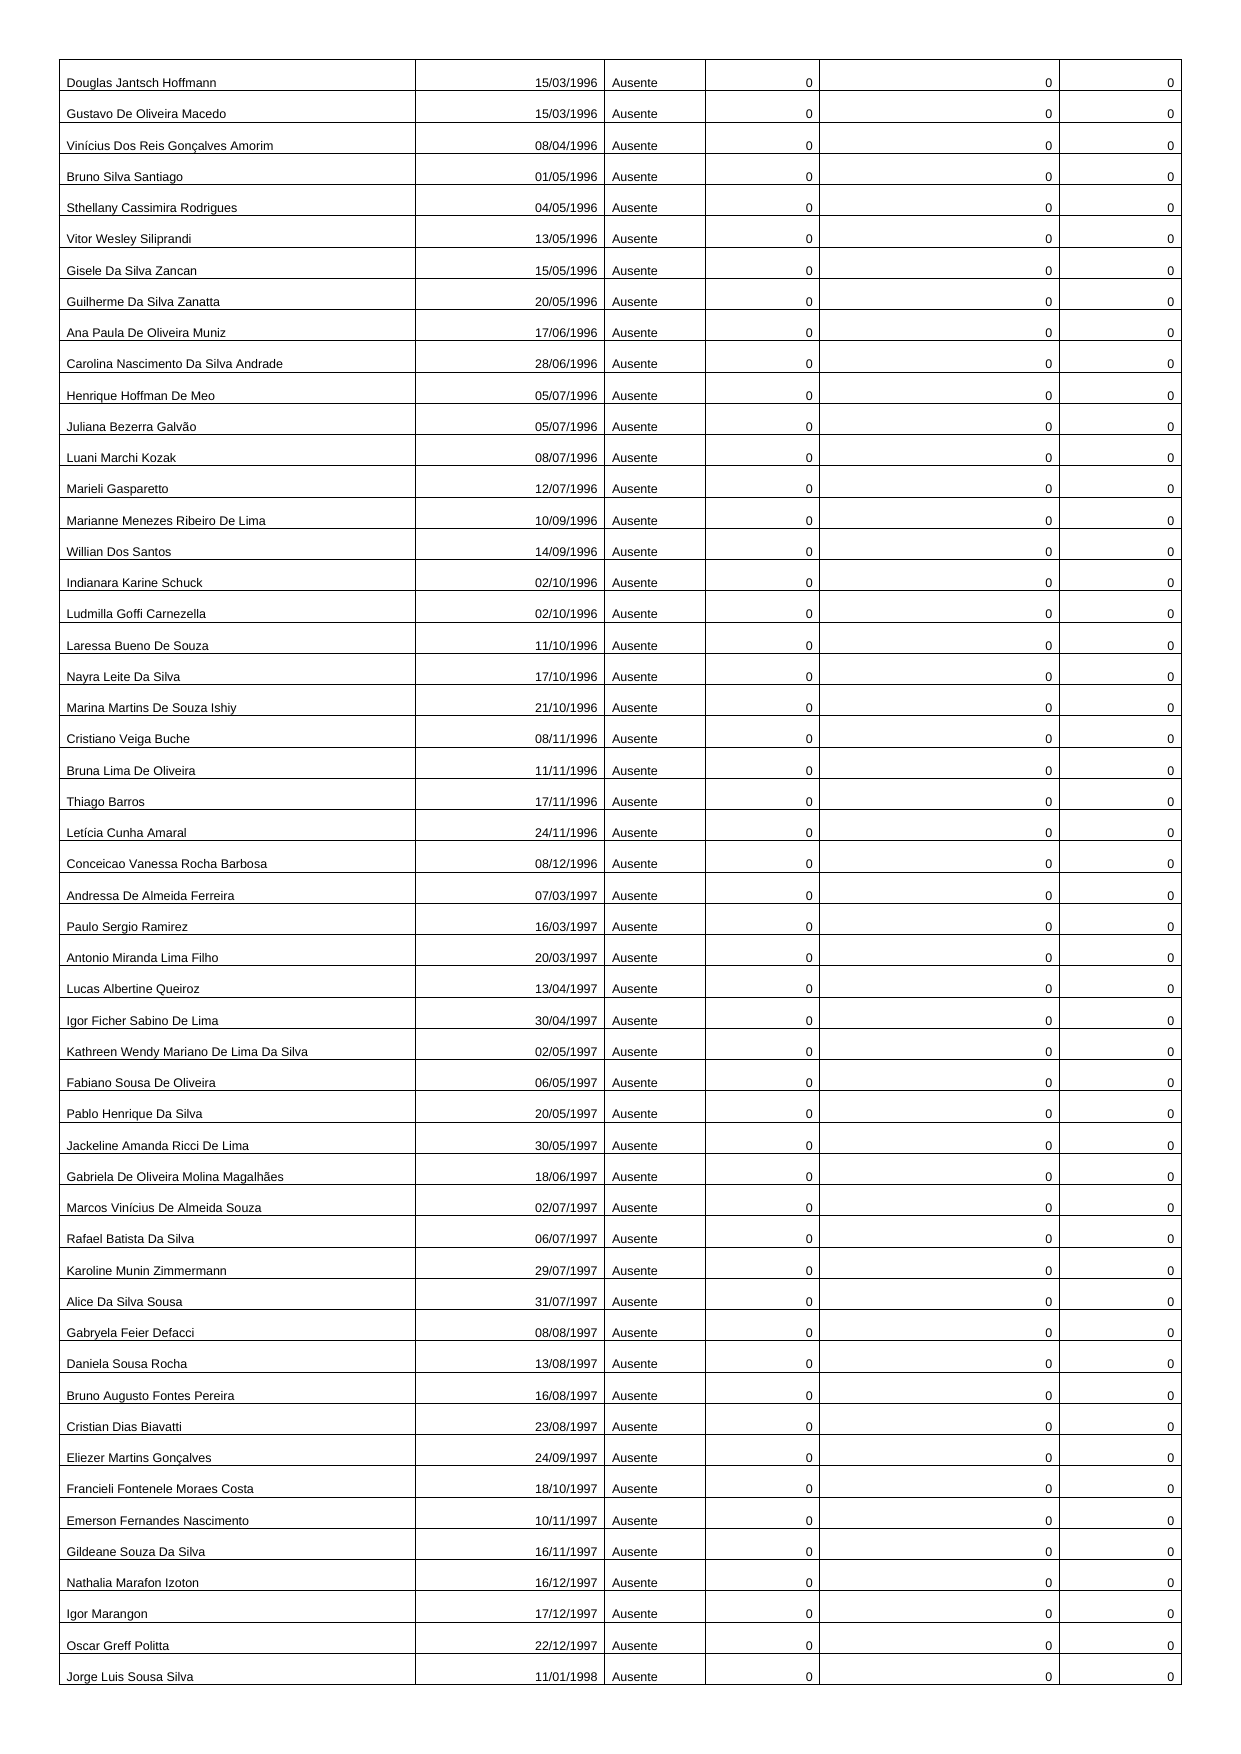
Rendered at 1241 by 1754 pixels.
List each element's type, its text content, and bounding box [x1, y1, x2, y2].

table_cell Lucas Albertine Queiroz [60, 966, 415, 997]
table_cell 11/11/1996 [416, 748, 604, 778]
table_cell 0 [1060, 654, 1181, 684]
table_cell Ausente [605, 1560, 705, 1590]
table_cell 24/09/1997 [416, 1435, 604, 1465]
table_cell 0 [820, 779, 1059, 809]
table_cell 0 [1060, 60, 1181, 90]
table_cell 02/05/1997 [416, 1029, 604, 1059]
table_cell Ausente [605, 435, 705, 465]
table_cell Henrique Hoffman De Meo [60, 373, 415, 403]
table_cell 23/08/1997 [416, 1404, 604, 1434]
table_cell 0 [820, 404, 1059, 434]
table_cell 0 [706, 1341, 819, 1372]
table_cell Ausente [605, 716, 705, 747]
table_cell 0 [1060, 1310, 1181, 1340]
table_cell 0 [820, 623, 1059, 653]
table_cell 0 [820, 1623, 1059, 1653]
table_cell 0 [1060, 498, 1181, 528]
table_cell 0 [1060, 1123, 1181, 1153]
table_cell 0 [706, 1248, 819, 1278]
table_cell 0 [820, 279, 1059, 309]
table_cell Ausente [605, 91, 705, 122]
table_cell 0 [1060, 1060, 1181, 1090]
table_cell 0 [1060, 1154, 1181, 1184]
table_cell 10/09/1996 [416, 498, 604, 528]
table_cell Igor Ficher Sabino De Lima [60, 998, 415, 1028]
table_cell 0 [706, 216, 819, 247]
table_cell Ausente [605, 1060, 705, 1090]
table_cell 15/03/1996 [416, 60, 604, 90]
table_cell 0 [706, 623, 819, 653]
table_cell 30/05/1997 [416, 1123, 604, 1153]
table_cell Ausente [605, 966, 705, 997]
table_cell 0 [1060, 716, 1181, 747]
table_cell Bruno Silva Santiago [60, 154, 415, 184]
table_cell 0 [820, 1529, 1059, 1559]
table_cell 0 [820, 185, 1059, 215]
table_cell 0 [820, 154, 1059, 184]
table_cell 0 [1060, 466, 1181, 497]
table_cell 0 [706, 966, 819, 997]
table_cell 29/07/1997 [416, 1248, 604, 1278]
table_cell 02/07/1997 [416, 1185, 604, 1215]
table_cell Ausente [605, 1248, 705, 1278]
table_cell 0 [1060, 279, 1181, 309]
table_cell Ausente [605, 748, 705, 778]
table_cell Oscar Greff Politta [60, 1623, 415, 1653]
table_cell 0 [706, 1404, 819, 1434]
table_cell Conceicao Vanessa Rocha Barbosa [60, 841, 415, 872]
table_cell 0 [706, 1310, 819, 1340]
table_cell 21/10/1996 [416, 685, 604, 715]
table_cell 0 [1060, 966, 1181, 997]
table_cell 0 [1060, 1560, 1181, 1590]
table_cell 14/09/1996 [416, 529, 604, 559]
table_cell 08/04/1996 [416, 123, 604, 153]
table_cell Nathalia Marafon Izoton [60, 1560, 415, 1590]
table_cell 16/08/1997 [416, 1373, 604, 1403]
table_cell 17/12/1997 [416, 1591, 604, 1622]
table_cell Bruna Lima De Oliveira [60, 748, 415, 778]
table_cell 0 [706, 748, 819, 778]
table_cell 0 [1060, 1654, 1181, 1684]
table_cell 0 [1060, 810, 1181, 840]
table_cell 0 [1060, 248, 1181, 278]
table_cell 0 [820, 1310, 1059, 1340]
table_cell 0 [820, 91, 1059, 122]
table_cell 0 [1060, 873, 1181, 903]
table_cell Daniela Sousa Rocha [60, 1341, 415, 1372]
table_cell Ausente [605, 1091, 705, 1122]
table_cell 0 [820, 1154, 1059, 1184]
table_cell 0 [1060, 1248, 1181, 1278]
table_cell 0 [1060, 623, 1181, 653]
table_cell 0 [1060, 310, 1181, 340]
table_cell 0 [1060, 1029, 1181, 1059]
table_cell 0 [820, 1123, 1059, 1153]
table_cell 02/10/1996 [416, 591, 604, 622]
table_cell 0 [706, 1654, 819, 1684]
table_cell 0 [1060, 529, 1181, 559]
table_cell Ausente [605, 466, 705, 497]
table_cell Ausente [605, 529, 705, 559]
table_cell Ausente [605, 248, 705, 278]
table_cell 06/05/1997 [416, 1060, 604, 1090]
table_cell Vitor Wesley Siliprandi [60, 216, 415, 247]
table_cell 05/07/1996 [416, 404, 604, 434]
table_cell 0 [820, 591, 1059, 622]
table_cell 0 [706, 1279, 819, 1309]
table_cell 18/06/1997 [416, 1154, 604, 1184]
table_cell Ausente [605, 373, 705, 403]
table_cell 11/01/1998 [416, 1654, 604, 1684]
table_cell 0 [820, 373, 1059, 403]
table_cell Ausente [605, 654, 705, 684]
table_cell 0 [1060, 91, 1181, 122]
table_cell 02/10/1996 [416, 560, 604, 590]
table_cell 0 [706, 810, 819, 840]
table_cell 0 [820, 841, 1059, 872]
table_cell 0 [820, 1373, 1059, 1403]
table_cell 0 [706, 341, 819, 372]
table_cell 0 [820, 1279, 1059, 1309]
table_cell 11/10/1996 [416, 623, 604, 653]
table_cell 0 [1060, 1185, 1181, 1215]
table_cell 0 [706, 279, 819, 309]
table_cell 0 [1060, 998, 1181, 1028]
table_cell 12/07/1996 [416, 466, 604, 497]
table_cell Marina Martins De Souza Ishiy [60, 685, 415, 715]
table_cell 0 [820, 966, 1059, 997]
table_cell 0 [706, 998, 819, 1028]
table_cell Ausente [605, 935, 705, 965]
table_cell Ausente [605, 1123, 705, 1153]
table_cell Marianne Menezes Ribeiro De Lima [60, 498, 415, 528]
table_cell 0 [706, 1060, 819, 1090]
table_cell Gabryela Feier Defacci [60, 1310, 415, 1340]
table_cell Fabiano Sousa De Oliveira [60, 1060, 415, 1090]
table_cell Willian Dos Santos [60, 529, 415, 559]
table_cell 0 [706, 1373, 819, 1403]
table_cell Ausente [605, 154, 705, 184]
table_cell Ausente [605, 404, 705, 434]
table_cell 0 [706, 654, 819, 684]
table_cell 16/12/1997 [416, 1560, 604, 1590]
table_cell Paulo Sergio Ramirez [60, 904, 415, 934]
table_cell 0 [1060, 341, 1181, 372]
table_cell 30/04/1997 [416, 998, 604, 1028]
table_cell 0 [706, 935, 819, 965]
table_cell Marieli Gasparetto [60, 466, 415, 497]
table_cell 0 [1060, 373, 1181, 403]
table_cell 0 [706, 1529, 819, 1559]
table_cell 0 [706, 123, 819, 153]
table_cell 0 [820, 1216, 1059, 1247]
table_cell 0 [1060, 591, 1181, 622]
table_cell 13/08/1997 [416, 1341, 604, 1372]
table_cell 0 [706, 435, 819, 465]
table_cell 13/04/1997 [416, 966, 604, 997]
table_cell Ausente [605, 279, 705, 309]
table_cell 08/08/1997 [416, 1310, 604, 1340]
table_cell 0 [706, 310, 819, 340]
table_cell Jorge Luis Sousa Silva [60, 1654, 415, 1684]
table_cell 0 [820, 1466, 1059, 1497]
table_cell 08/07/1996 [416, 435, 604, 465]
table_cell Ausente [605, 873, 705, 903]
table_cell 0 [820, 685, 1059, 715]
table_cell 0 [820, 560, 1059, 590]
table_cell Ausente [605, 1154, 705, 1184]
table_cell Ausente [605, 591, 705, 622]
table_cell 0 [1060, 216, 1181, 247]
table_cell 0 [706, 1466, 819, 1497]
table_cell 0 [1060, 748, 1181, 778]
table_cell Eliezer Martins Gonçalves [60, 1435, 415, 1465]
table_cell Ausente [605, 60, 705, 90]
table_cell 0 [1060, 1529, 1181, 1559]
table_cell Indianara Karine Schuck [60, 560, 415, 590]
table_cell 20/05/1997 [416, 1091, 604, 1122]
table_cell Ausente [605, 1279, 705, 1309]
table_cell 0 [1060, 1373, 1181, 1403]
table_cell 0 [706, 716, 819, 747]
table_cell Juliana Bezerra Galvão [60, 404, 415, 434]
table_cell 17/10/1996 [416, 654, 604, 684]
table_cell 0 [820, 60, 1059, 90]
table_cell 20/03/1997 [416, 935, 604, 965]
table_cell 0 [820, 748, 1059, 778]
table_cell Gildeane Souza Da Silva [60, 1529, 415, 1559]
table_cell 05/07/1996 [416, 373, 604, 403]
table_cell 17/06/1996 [416, 310, 604, 340]
table_cell 0 [820, 248, 1059, 278]
table_cell 0 [820, 935, 1059, 965]
table_cell Ausente [605, 1466, 705, 1497]
table_cell Carolina Nascimento Da Silva Andrade [60, 341, 415, 372]
table_cell Rafael Batista Da Silva [60, 1216, 415, 1247]
table_cell 16/11/1997 [416, 1529, 604, 1559]
table_cell Ausente [605, 185, 705, 215]
table_cell 0 [820, 435, 1059, 465]
table_cell Ausente [605, 1373, 705, 1403]
table_cell Ausente [605, 123, 705, 153]
table_cell Ausente [605, 1029, 705, 1059]
table_cell 0 [1060, 779, 1181, 809]
table_cell Gustavo De Oliveira Macedo [60, 91, 415, 122]
table_cell Ausente [605, 560, 705, 590]
table_cell 07/03/1997 [416, 873, 604, 903]
table_cell 10/11/1997 [416, 1498, 604, 1528]
table_cell Ausente [605, 685, 705, 715]
table_cell 08/12/1996 [416, 841, 604, 872]
table_cell 0 [706, 1185, 819, 1215]
table_cell Ausente [605, 310, 705, 340]
table_cell 0 [820, 529, 1059, 559]
table_cell 0 [706, 404, 819, 434]
table_cell 0 [820, 1435, 1059, 1465]
table_cell 0 [820, 904, 1059, 934]
table_cell Ausente [605, 810, 705, 840]
table_cell 0 [706, 873, 819, 903]
table_cell Ausente [605, 1185, 705, 1215]
table_cell 0 [706, 1091, 819, 1122]
table_cell 0 [706, 154, 819, 184]
table_cell 0 [820, 123, 1059, 153]
table_cell Ausente [605, 498, 705, 528]
table_cell Cristian Dias Biavatti [60, 1404, 415, 1434]
table_cell 0 [706, 841, 819, 872]
table_cell Marcos Vinícius De Almeida Souza [60, 1185, 415, 1215]
table_cell 0 [1060, 841, 1181, 872]
table_cell 0 [820, 654, 1059, 684]
table_cell Vinícius Dos Reis Gonçalves Amorim [60, 123, 415, 153]
table_cell 0 [706, 685, 819, 715]
table_cell 0 [820, 1185, 1059, 1215]
table_cell 0 [1060, 1404, 1181, 1434]
table_cell Alice Da Silva Sousa [60, 1279, 415, 1309]
table_cell Nayra Leite Da Silva [60, 654, 415, 684]
table_cell 17/11/1996 [416, 779, 604, 809]
table_cell 0 [820, 873, 1059, 903]
table_cell 0 [820, 1591, 1059, 1622]
table_cell 0 [820, 466, 1059, 497]
table_cell 0 [820, 498, 1059, 528]
table_cell 0 [1060, 685, 1181, 715]
table_cell 0 [706, 1560, 819, 1590]
table_cell 0 [820, 1341, 1059, 1372]
table_cell 0 [1060, 1435, 1181, 1465]
table_cell 0 [1060, 1591, 1181, 1622]
table_cell Karoline Munin Zimmermann [60, 1248, 415, 1278]
table_cell Bruno Augusto Fontes Pereira [60, 1373, 415, 1403]
table_cell Ausente [605, 1341, 705, 1372]
table_cell 0 [820, 1248, 1059, 1278]
table_cell 0 [706, 904, 819, 934]
table_cell Pablo Henrique Da Silva [60, 1091, 415, 1122]
table_cell 24/11/1996 [416, 810, 604, 840]
table_cell 0 [1060, 1498, 1181, 1528]
table_cell 0 [820, 716, 1059, 747]
table_cell Ausente [605, 216, 705, 247]
table_cell 0 [820, 810, 1059, 840]
table_cell 0 [706, 560, 819, 590]
table_cell 0 [1060, 123, 1181, 153]
table_cell Ana Paula De Oliveira Muniz [60, 310, 415, 340]
table_cell Luani Marchi Kozak [60, 435, 415, 465]
table_cell 0 [820, 1029, 1059, 1059]
table_cell 15/05/1996 [416, 248, 604, 278]
table_cell Kathreen Wendy Mariano De Lima Da Silva [60, 1029, 415, 1059]
table_cell 28/06/1996 [416, 341, 604, 372]
table_cell 0 [706, 779, 819, 809]
table_cell Sthellany Cassimira Rodrigues [60, 185, 415, 215]
table_cell 18/10/1997 [416, 1466, 604, 1497]
table_cell 0 [820, 216, 1059, 247]
table_cell Ausente [605, 1310, 705, 1340]
table_cell 0 [706, 1591, 819, 1622]
table_cell 0 [1060, 935, 1181, 965]
table_cell 0 [1060, 154, 1181, 184]
table_cell 0 [1060, 435, 1181, 465]
table_cell 13/05/1996 [416, 216, 604, 247]
table_cell 0 [820, 998, 1059, 1028]
table_cell 01/05/1996 [416, 154, 604, 184]
table_cell Letícia Cunha Amaral [60, 810, 415, 840]
table_cell 0 [1060, 1091, 1181, 1122]
table_cell 0 [1060, 1216, 1181, 1247]
table_cell Ausente [605, 1498, 705, 1528]
table_cell Francieli Fontenele Moraes Costa [60, 1466, 415, 1497]
table_cell 0 [706, 529, 819, 559]
table_cell 0 [706, 466, 819, 497]
table_cell Cristiano Veiga Buche [60, 716, 415, 747]
table_cell 0 [706, 1623, 819, 1653]
table_cell 0 [1060, 1466, 1181, 1497]
table_cell 0 [706, 185, 819, 215]
table_cell Laressa Bueno De Souza [60, 623, 415, 653]
table_cell Emerson Fernandes Nascimento [60, 1498, 415, 1528]
table_cell Andressa De Almeida Ferreira [60, 873, 415, 903]
table_cell Ausente [605, 1404, 705, 1434]
table_cell 06/07/1997 [416, 1216, 604, 1247]
table_cell 04/05/1996 [416, 185, 604, 215]
table_cell Thiago Barros [60, 779, 415, 809]
table_cell 15/03/1996 [416, 91, 604, 122]
table_cell 0 [706, 1435, 819, 1465]
table_cell 0 [820, 1091, 1059, 1122]
table_cell Ausente [605, 1216, 705, 1247]
table_cell 0 [706, 1123, 819, 1153]
table_cell Ausente [605, 1654, 705, 1684]
table_cell 0 [706, 1029, 819, 1059]
table_cell Gabriela De Oliveira Molina Magalhães [60, 1154, 415, 1184]
table_cell 0 [820, 1404, 1059, 1434]
table_cell 0 [1060, 1341, 1181, 1372]
table_cell 0 [820, 341, 1059, 372]
table_cell 16/03/1997 [416, 904, 604, 934]
table_cell Ausente [605, 1591, 705, 1622]
table_cell 0 [1060, 185, 1181, 215]
table_cell Ausente [605, 779, 705, 809]
table_cell Jackeline Amanda Ricci De Lima [60, 1123, 415, 1153]
table_cell Gisele Da Silva Zancan [60, 248, 415, 278]
table_cell Ludmilla Goffi Carnezella [60, 591, 415, 622]
table_cell 0 [820, 1060, 1059, 1090]
table_cell 0 [706, 1498, 819, 1528]
table_cell 0 [706, 373, 819, 403]
table_cell Douglas Jantsch Hoffmann [60, 60, 415, 90]
table_cell 0 [820, 1560, 1059, 1590]
table_cell Guilherme Da Silva Zanatta [60, 279, 415, 309]
table_cell 31/07/1997 [416, 1279, 604, 1309]
table_cell Ausente [605, 904, 705, 934]
table_cell 0 [820, 310, 1059, 340]
table_cell Igor Marangon [60, 1591, 415, 1622]
table_cell 20/05/1996 [416, 279, 604, 309]
table_cell 0 [1060, 1279, 1181, 1309]
table_cell Ausente [605, 1623, 705, 1653]
table_cell 0 [706, 248, 819, 278]
table_cell 0 [820, 1654, 1059, 1684]
table_cell 0 [706, 591, 819, 622]
table_cell 0 [706, 1154, 819, 1184]
table_cell Ausente [605, 623, 705, 653]
table_cell Ausente [605, 998, 705, 1028]
table_cell 0 [1060, 904, 1181, 934]
table_cell Ausente [605, 1435, 705, 1465]
table_cell Ausente [605, 1529, 705, 1559]
table_cell 0 [1060, 560, 1181, 590]
table_cell Ausente [605, 841, 705, 872]
table_cell 0 [706, 1216, 819, 1247]
table_cell 0 [706, 498, 819, 528]
table_cell Antonio Miranda Lima Filho [60, 935, 415, 965]
table_cell 0 [820, 1498, 1059, 1528]
table_cell 0 [1060, 404, 1181, 434]
table_cell 0 [706, 60, 819, 90]
table_cell 08/11/1996 [416, 716, 604, 747]
table_cell Ausente [605, 341, 705, 372]
table_cell 22/12/1997 [416, 1623, 604, 1653]
table_cell 0 [706, 91, 819, 122]
table_cell 0 [1060, 1623, 1181, 1653]
